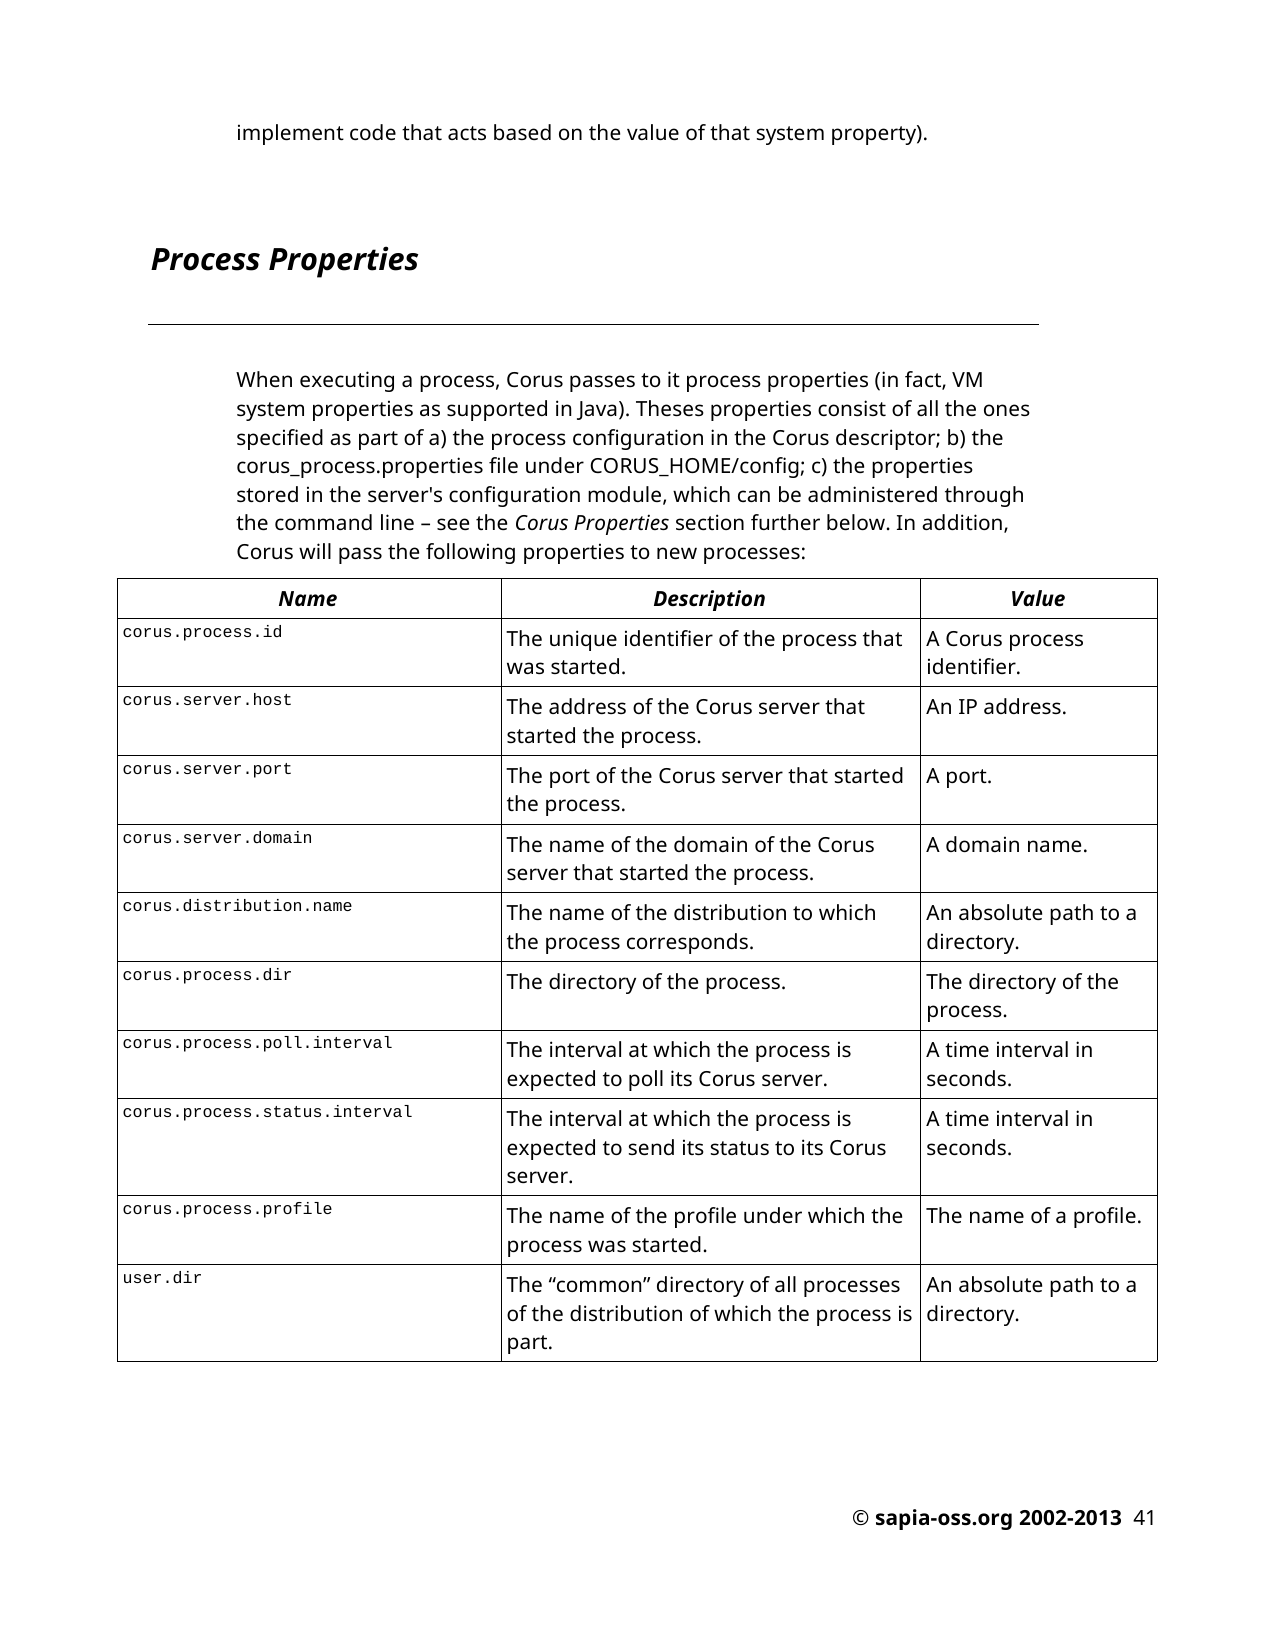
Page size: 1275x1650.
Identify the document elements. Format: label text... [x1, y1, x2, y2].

table_cell user.dir [118, 1265, 501, 1361]
table_cell The directory of the process. [921, 962, 1157, 1030]
table_cell corus.distribution.name [118, 893, 501, 961]
table_cell A port. [921, 756, 1157, 824]
table_header Description [502, 579, 920, 618]
table_cell The name of a profile. [921, 1196, 1157, 1264]
table_cell corus.server.host [118, 687, 501, 755]
table_cell An IP address. [921, 687, 1157, 755]
table_cell corus.process.id [118, 619, 501, 686]
table_cell The interval at which the process is expected to poll its Corus server. [502, 1031, 920, 1098]
table_cell An absolute path to a directory. [921, 1265, 1157, 1361]
table_cell The unique identifier of the process that was started. [502, 619, 920, 686]
table_cell The “common” directory of all processes of the distribution of which the process is part. [502, 1265, 920, 1361]
table_cell The name of the distribution to which the process corresponds. [502, 893, 920, 961]
table_cell corus.process.profile [118, 1196, 501, 1264]
text When executing a process, Corus passes to it process properties (in fact, VM system properties as supported in Java). Theses properties consist of all the ones specified as part of a) the process configuration in the Corus descriptor; b) the corus_process.properties file under CORUS_HOME/config; c) the properties stored in the server's configuration module, which can be administered through the command line – see the Corus Properties section further below. In addition, Corus will pass the following properties to new processes: [236, 365, 1039, 565]
table_cell corus.process.poll.interval [118, 1031, 501, 1098]
table_cell corus.server.port [118, 756, 501, 824]
table_cell The directory of the process. [502, 962, 920, 1030]
table_cell corus.process.dir [118, 962, 501, 1030]
table_cell corus.server.domain [118, 825, 501, 892]
table_cell A time interval in seconds. [921, 1099, 1157, 1195]
table_cell A Corus process identifier. [921, 619, 1157, 686]
table_header Value [921, 579, 1157, 618]
table_header Name [118, 579, 501, 618]
table_cell The address of the Corus server that started the process. [502, 687, 920, 755]
table_cell The name of the domain of the Corus server that started the process. [502, 825, 920, 892]
table_cell corus.process.status.interval [118, 1099, 501, 1195]
table_cell An absolute path to a directory. [921, 893, 1157, 961]
text implement code that acts based on the value of that system property). [236, 118, 1039, 147]
table_cell The name of the profile under which the process was started. [502, 1196, 920, 1264]
subtitle Process Properties [148, 235, 1039, 324]
table_cell The interval at which the process is expected to send its status to its Corus server. [502, 1099, 920, 1195]
table_cell A domain name. [921, 825, 1157, 892]
table_cell A time interval in seconds. [921, 1031, 1157, 1098]
table_cell The port of the Corus server that started the process. [502, 756, 920, 824]
